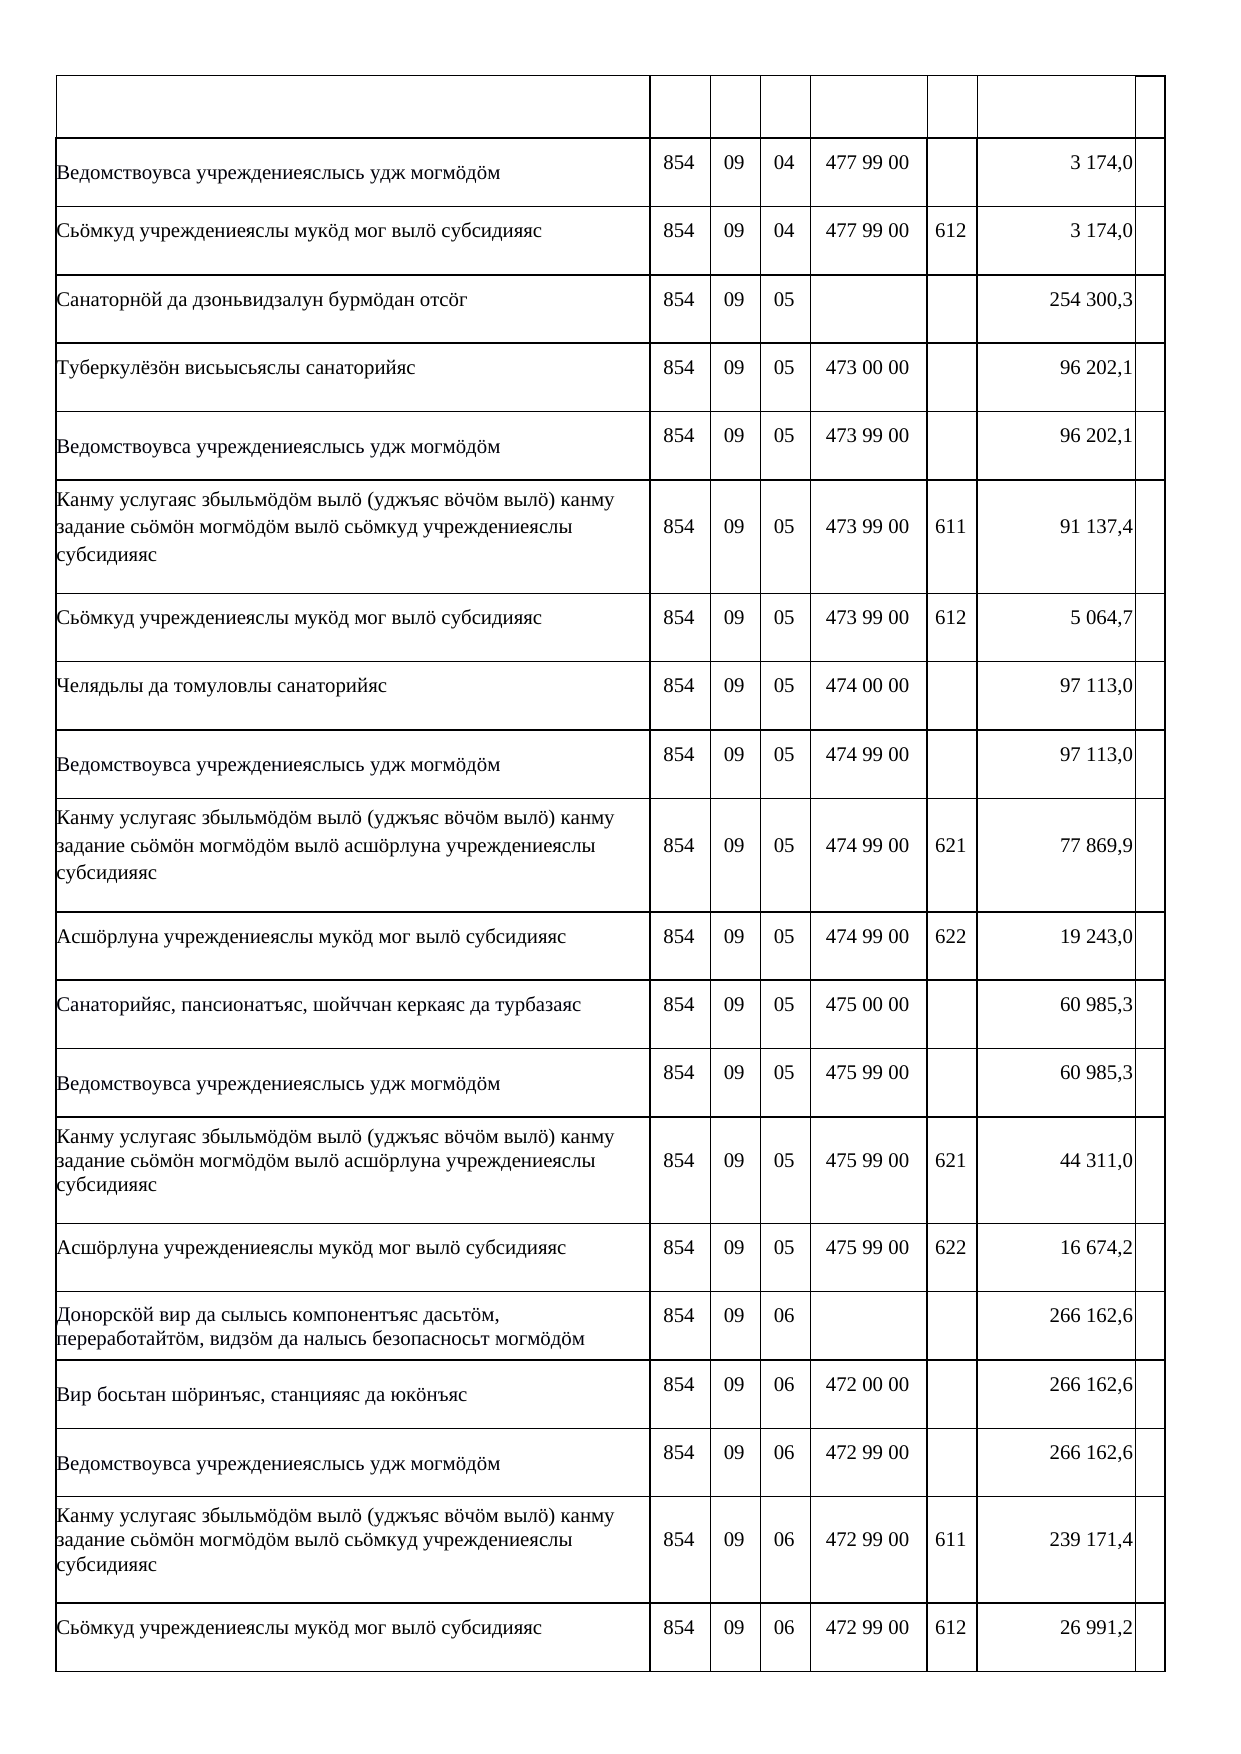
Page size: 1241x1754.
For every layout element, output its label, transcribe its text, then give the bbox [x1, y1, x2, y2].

table_cell [928, 981, 976, 1048]
table_cell 854 [651, 799, 710, 911]
table_cell 05 [761, 913, 810, 979]
table_cell 09 [711, 1118, 760, 1222]
table_cell 612 [928, 207, 976, 274]
table_cell 09 [711, 139, 760, 206]
table_cell 266 162,6 [978, 1429, 1135, 1496]
table_cell Донорскӧй вир да сылысь компонентъяс дасьтӧм, переработайтӧм, видзӧм да налысь безопасносьт могмӧдӧм [57, 1292, 649, 1359]
table_cell [928, 662, 976, 729]
table_cell Санаторнӧй да дзоньвидзалун бурмӧдан отсӧг [57, 276, 649, 342]
table_cell Ведомствоувса учреждениеяслысь удж могмӧдӧм [57, 412, 649, 479]
table_cell Канму услугаяс збыльмӧдӧм вылӧ (уджъяс вӧчӧм вылӧ) канму задание сьӧмӧн могмӧдӧм вылӧ сьӧмкуд учреждениеяслы субсидияяс [57, 1497, 649, 1602]
table_cell 477 99 00 [811, 207, 926, 274]
table_cell 854 [651, 1292, 710, 1359]
table_cell 05 [761, 1049, 810, 1116]
table_cell 472 99 00 [811, 1429, 926, 1496]
table_cell 254 300,3 [978, 276, 1135, 342]
table_cell 854 [651, 662, 710, 729]
table_cell 05 [761, 1224, 810, 1291]
table_cell [1136, 799, 1164, 911]
table_cell 09 [711, 276, 760, 342]
table_cell Ведомствоувса учреждениеяслысь удж могмӧдӧм [57, 1429, 649, 1496]
table_cell 96 202,1 [978, 344, 1135, 411]
table_cell 09 [711, 1361, 760, 1427]
table_cell 09 [711, 1497, 760, 1602]
table_cell [811, 1292, 926, 1359]
table_cell 09 [711, 799, 760, 911]
table_cell [1136, 981, 1164, 1048]
table_header [57, 76, 649, 137]
table_cell 621 [928, 1118, 976, 1222]
table_cell 854 [651, 1361, 710, 1427]
table_header [811, 76, 927, 137]
table_cell Сьӧмкуд учреждениеяслы мукӧд мог вылӧ субсидияяс [57, 207, 649, 274]
table_cell Канму услугаяс збыльмӧдӧм вылӧ (уджъяс вӧчӧм вылӧ) канму задание сьӧмӧн могмӧдӧм вылӧ сьӧмкуд учреждениеяслы субсидияяс [57, 481, 649, 592]
table_cell 854 [651, 1118, 710, 1222]
table_cell Ведомствоувса учреждениеяслысь удж могмӧдӧм [57, 139, 649, 206]
table_cell 04 [761, 139, 810, 206]
table_cell 06 [761, 1361, 810, 1427]
table_cell [1136, 662, 1164, 729]
table_cell 475 99 00 [811, 1118, 926, 1222]
table_cell 239 171,4 [978, 1497, 1135, 1602]
table_cell 77 869,9 [978, 799, 1135, 911]
table_cell 05 [761, 731, 810, 797]
table_cell 473 99 00 [811, 481, 926, 592]
table_cell 09 [711, 981, 760, 1048]
table_cell [1136, 1224, 1164, 1291]
table_cell 16 674,2 [978, 1224, 1135, 1291]
table_cell [1136, 412, 1164, 479]
table_cell 473 99 00 [811, 594, 926, 661]
table_cell Ведомствоувса учреждениеяслысь удж могмӧдӧм [57, 731, 649, 797]
table_cell 854 [651, 1497, 710, 1602]
table_cell 854 [651, 594, 710, 661]
table_cell 09 [711, 913, 760, 979]
table_cell 472 00 00 [811, 1361, 926, 1427]
table_header [761, 76, 810, 137]
table_cell [928, 1429, 976, 1496]
table_header [978, 76, 1135, 137]
table_cell 06 [761, 1604, 810, 1671]
table_cell Челядьлы да томуловлы санаторийяс [57, 662, 649, 729]
table_cell 5 064,7 [978, 594, 1135, 661]
table_cell [928, 139, 976, 206]
table_cell 474 00 00 [811, 662, 926, 729]
table_cell 06 [761, 1497, 810, 1602]
table_cell Канму услугаяс збыльмӧдӧм вылӧ (уджъяс вӧчӧм вылӧ) канму задание сьӧмӧн могмӧдӧм вылӧ асшӧрлуна учреждениеяслы субсидияяс [57, 1118, 649, 1222]
table_header [651, 76, 710, 137]
table_cell 854 [651, 913, 710, 979]
table_cell [1136, 1497, 1164, 1602]
table_cell 621 [928, 799, 976, 911]
table_cell 26 991,2 [978, 1604, 1135, 1671]
table_cell 612 [928, 1604, 976, 1671]
table_cell 472 99 00 [811, 1604, 926, 1671]
table_cell 60 985,3 [978, 1049, 1135, 1116]
table_cell Асшӧрлуна учреждениеяслы мукӧд мог вылӧ субсидияяс [57, 1224, 649, 1291]
table_cell 09 [711, 1049, 760, 1116]
table_cell 04 [761, 207, 810, 274]
table_header [1136, 77, 1164, 137]
table_cell [1136, 481, 1164, 592]
table_cell [1136, 1361, 1164, 1427]
table_cell 612 [928, 594, 976, 661]
table_cell Туберкулёзӧн висьысьяслы санаторийяс [57, 344, 649, 411]
table_cell 854 [651, 981, 710, 1048]
table_cell 854 [651, 481, 710, 592]
table_cell 09 [711, 731, 760, 797]
table_cell 09 [711, 1292, 760, 1359]
table_cell 09 [711, 594, 760, 661]
table_header [928, 76, 977, 137]
table_cell 05 [761, 799, 810, 911]
table_cell [1136, 207, 1164, 274]
table_cell 611 [928, 481, 976, 592]
table_cell 06 [761, 1292, 810, 1359]
table_cell 09 [711, 1429, 760, 1496]
table_cell 97 113,0 [978, 731, 1135, 797]
table_cell 05 [761, 594, 810, 661]
table_cell 96 202,1 [978, 412, 1135, 479]
table_cell 854 [651, 276, 710, 342]
table_cell 473 99 00 [811, 412, 926, 479]
table_cell 475 99 00 [811, 1049, 926, 1116]
table_cell [928, 731, 976, 797]
table_cell 854 [651, 207, 710, 274]
table_cell 44 311,0 [978, 1118, 1135, 1222]
table_cell 474 99 00 [811, 913, 926, 979]
table_cell [1136, 1604, 1164, 1671]
table_cell [1136, 344, 1164, 411]
table_cell [1136, 1049, 1164, 1116]
table_cell 477 99 00 [811, 139, 926, 206]
table_cell 05 [761, 981, 810, 1048]
table_cell 19 243,0 [978, 913, 1135, 979]
table_cell 854 [651, 1429, 710, 1496]
table_cell 854 [651, 139, 710, 206]
table_cell Санаторийяс, пансионатъяс, шойччан керкаяс да турбазаяс [57, 981, 649, 1048]
table_cell 09 [711, 1224, 760, 1291]
table_cell [928, 276, 976, 342]
table_cell [1136, 139, 1164, 206]
table_cell [1136, 731, 1164, 797]
table_cell [928, 1049, 976, 1116]
table_cell [1136, 594, 1164, 661]
table_cell 3 174,0 [978, 207, 1135, 274]
table_cell 266 162,6 [978, 1361, 1135, 1427]
table_cell 09 [711, 481, 760, 592]
table_cell 854 [651, 1604, 710, 1671]
table_cell [928, 1292, 976, 1359]
table_cell 97 113,0 [978, 662, 1135, 729]
table_cell 3 174,0 [978, 139, 1135, 206]
table_cell 622 [928, 1224, 976, 1291]
table_cell 05 [761, 481, 810, 592]
table_cell 09 [711, 412, 760, 479]
table_cell [1136, 276, 1164, 342]
table_cell Сьӧмкуд учреждениеяслы мукӧд мог вылӧ субсидияяс [57, 1604, 649, 1671]
table_cell 266 162,6 [978, 1292, 1135, 1359]
table_cell 05 [761, 412, 810, 479]
table_header [711, 76, 760, 137]
table_cell [1136, 1292, 1164, 1359]
table_cell 622 [928, 913, 976, 979]
table_cell 09 [711, 344, 760, 411]
table_cell [811, 276, 926, 342]
table_cell Сьӧмкуд учреждениеяслы мукӧд мог вылӧ субсидияяс [57, 594, 649, 661]
table_cell 474 99 00 [811, 731, 926, 797]
table_cell [1136, 1118, 1164, 1222]
table_cell Ведомствоувса учреждениеяслысь удж могмӧдӧм [57, 1049, 649, 1116]
table_cell 60 985,3 [978, 981, 1135, 1048]
table_cell [928, 344, 976, 411]
table_cell 475 00 00 [811, 981, 926, 1048]
table_cell 854 [651, 412, 710, 479]
table_cell 09 [711, 1604, 760, 1671]
table_cell 473 00 00 [811, 344, 926, 411]
table_cell 09 [711, 662, 760, 729]
table_cell 05 [761, 662, 810, 729]
table_cell 06 [761, 1429, 810, 1496]
table_cell Канму услугаяс збыльмӧдӧм вылӧ (уджъяс вӧчӧм вылӧ) канму задание сьӧмӧн могмӧдӧм вылӧ асшӧрлуна учреждениеяслы субсидияяс [57, 799, 649, 911]
table_cell Вир босьтан шӧринъяс, станцияяс да юкӧнъяс [57, 1361, 649, 1427]
table_cell 474 99 00 [811, 799, 926, 911]
table_cell 05 [761, 344, 810, 411]
table_cell [928, 1361, 976, 1427]
table_cell 854 [651, 731, 710, 797]
table_cell 611 [928, 1497, 976, 1602]
table_cell [928, 412, 976, 479]
table_cell 05 [761, 1118, 810, 1222]
table_cell [1136, 913, 1164, 979]
table_cell 09 [711, 207, 760, 274]
table_cell 05 [761, 276, 810, 342]
table_cell 472 99 00 [811, 1497, 926, 1602]
table_cell [1136, 1429, 1164, 1496]
table_cell 91 137,4 [978, 481, 1135, 592]
table_cell 854 [651, 344, 710, 411]
table_cell Асшӧрлуна учреждениеяслы мукӧд мог вылӧ субсидияяс [57, 913, 649, 979]
table_cell 854 [651, 1224, 710, 1291]
table_cell 475 99 00 [811, 1224, 926, 1291]
table_cell 854 [651, 1049, 710, 1116]
